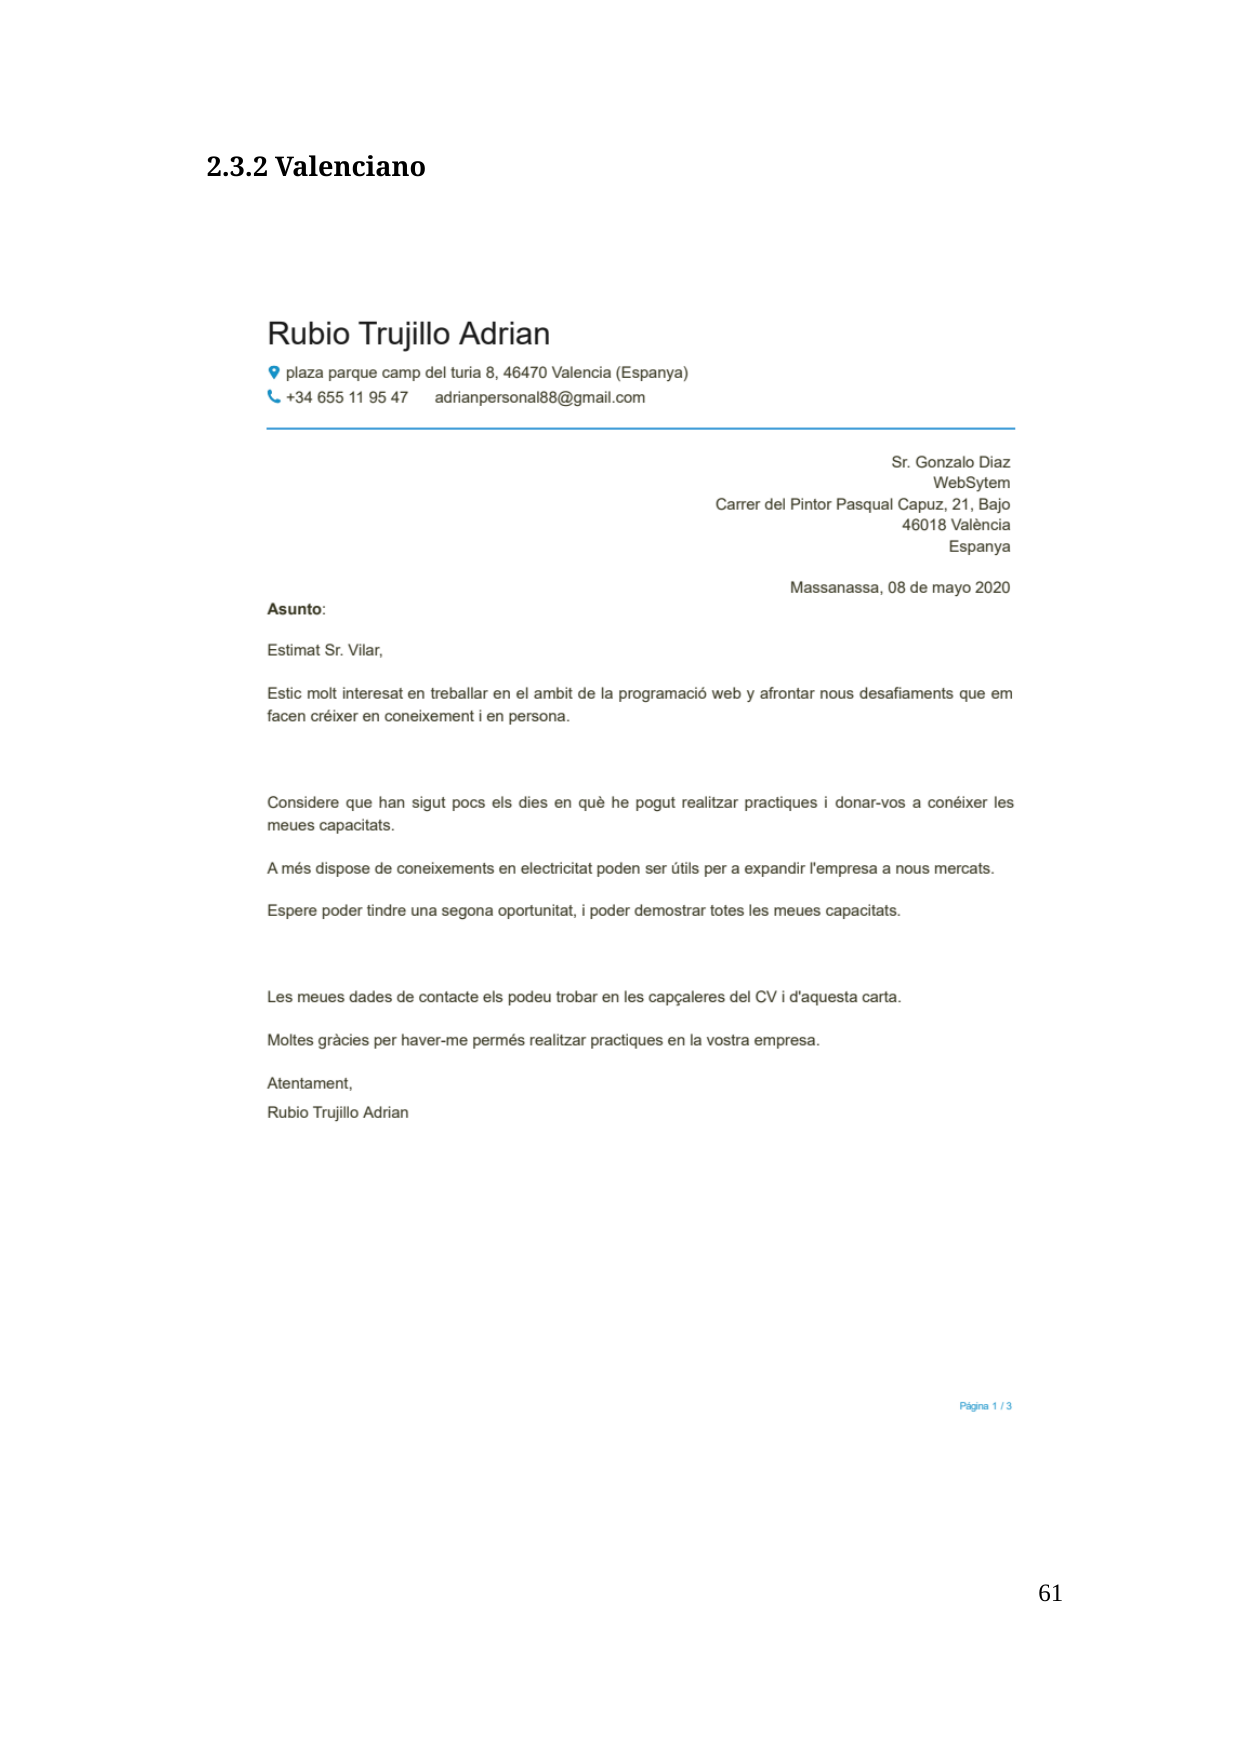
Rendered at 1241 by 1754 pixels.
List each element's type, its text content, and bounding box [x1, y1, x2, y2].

picture [206, 258, 1063, 1470]
text 2.3.2 Valenciano [207, 148, 1063, 184]
